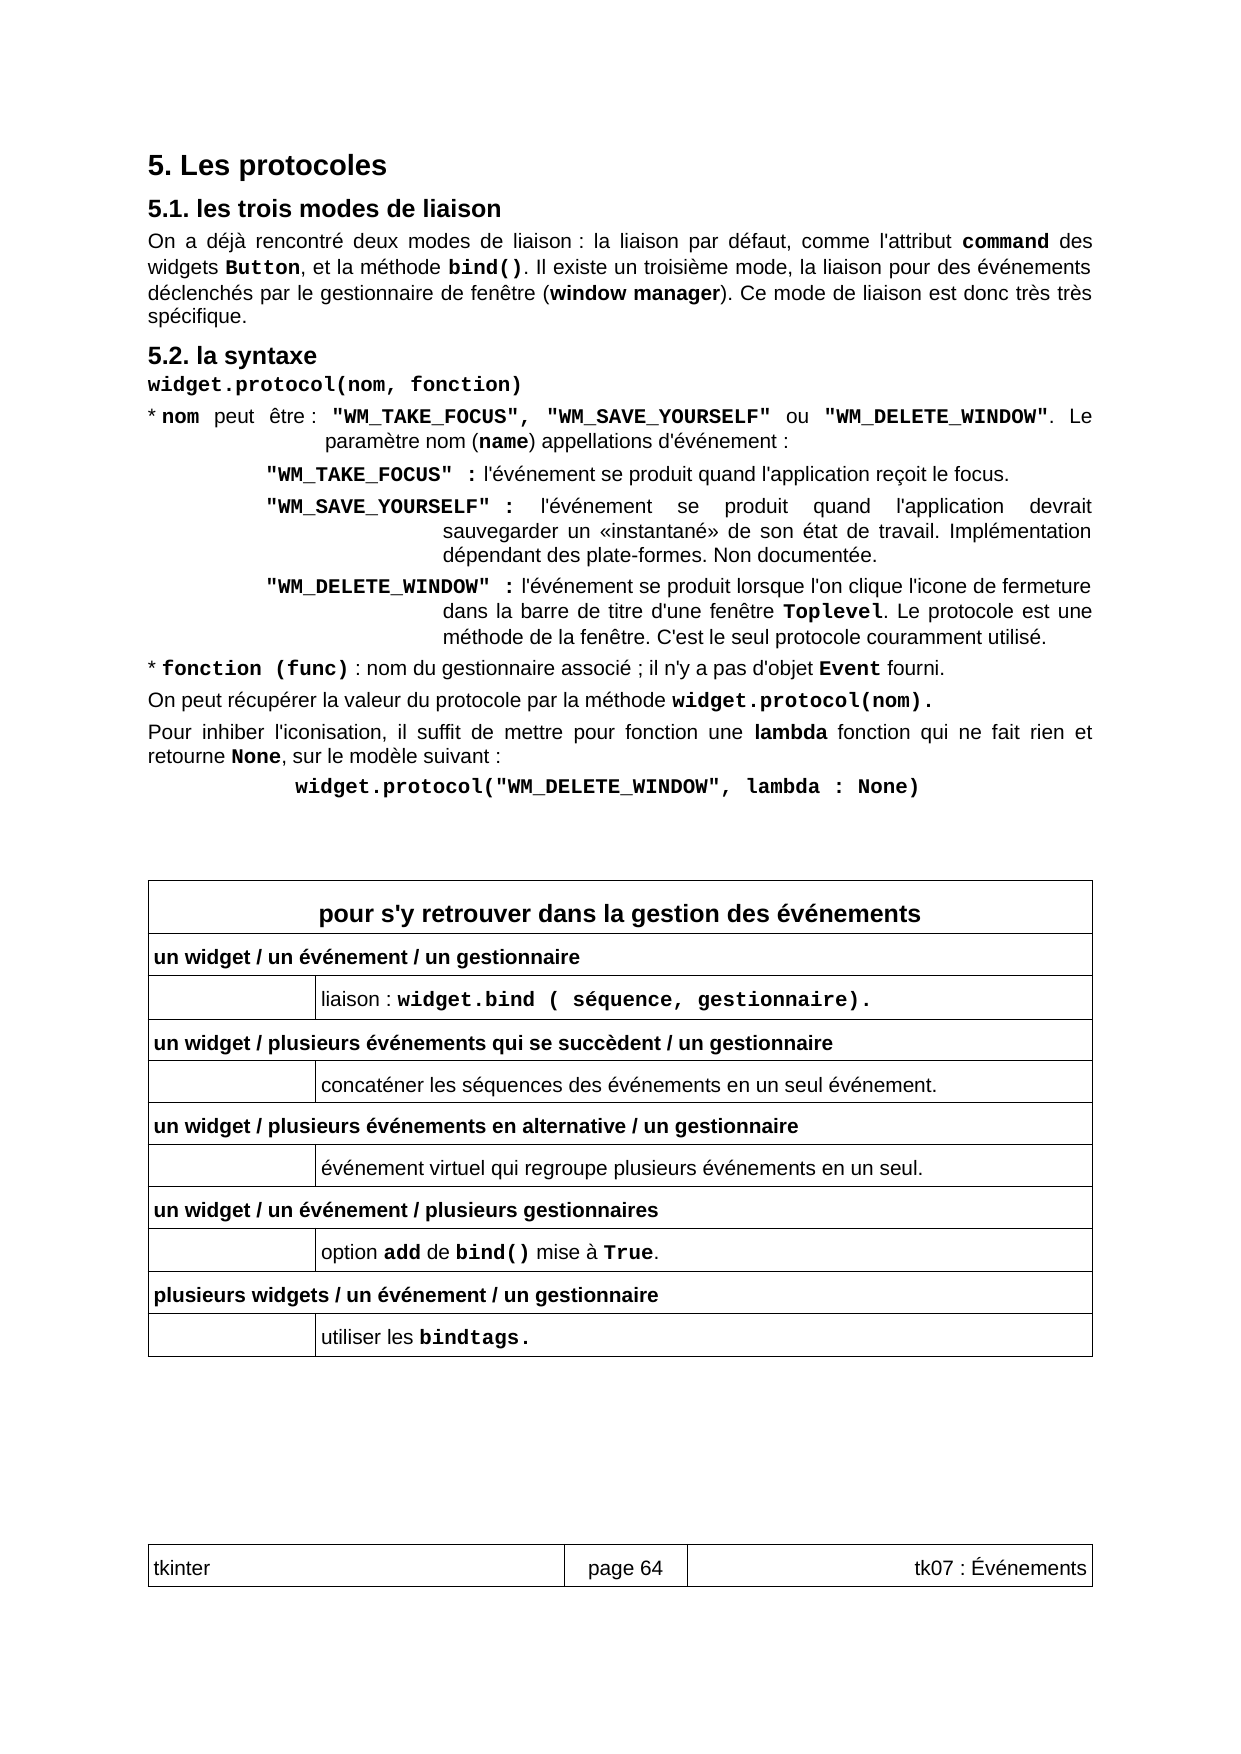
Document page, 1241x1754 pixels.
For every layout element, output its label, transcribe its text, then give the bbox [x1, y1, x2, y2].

table_cell un widget / un événement / plusieurs gestionnaires [149, 1187, 1092, 1227]
subtitle 5. Les protocoles [148, 148, 1093, 181]
table_cell [149, 1314, 315, 1356]
text "WM_TAKE_FOCUS" : l'événement se produit quand l'application reçoit le focus. [265, 461, 1093, 487]
subtitle 5.1. les trois modes de liaison [148, 194, 1093, 222]
text On peut récupérer la valeur du protocole par la méthode widget.protocol(nom). [148, 687, 1093, 713]
text * fonction (func) : nom du gestionnaire associé ; il n'y a pas d'objet Event fourni. [148, 655, 1093, 681]
text On a déjà rencontré deux modes de liaison : la liaison par défaut, comme l'attribut command des widgets Button, et la méthode bind(). Il existe un troisième mode, la liaison pour des événements déclenchés par le gestionnaire de fenêtre (window manager). Ce mode de liaison est donc très très spécifique. [148, 229, 1093, 328]
table_cell utiliser les bindtags. [316, 1314, 1092, 1356]
table_cell [149, 1229, 315, 1271]
table_cell [149, 1145, 315, 1186]
table_cell plusieurs widgets / un événement / un gestionnaire [149, 1272, 1092, 1313]
text widget.protocol(nom, fonction) [148, 374, 1093, 397]
table_cell un widget / un événement / un gestionnaire [149, 934, 1092, 975]
text "WM_DELETE_WINDOW" : l'événement se produit lorsque l'on clique l'icone de fermeture dans la barre de titre d'une fenêtre Toplevel. Le protocole est une méthode de la fenêtre. C'est le seul protocole couramment utilisé. [265, 573, 1093, 649]
table_cell un widget / plusieurs événements en alternative / un gestionnaire [149, 1103, 1092, 1144]
text widget.protocol("WM_DELETE_WINDOW", lambda : None) [295, 776, 1093, 799]
table_cell concaténer les séquences des événements en un seul événement. [316, 1061, 1092, 1102]
table_cell un widget / plusieurs événements qui se succèdent / un gestionnaire [149, 1020, 1092, 1060]
subtitle 5.2. la syntaxe [148, 341, 1093, 369]
table_cell événement virtuel qui regroupe plusieurs événements en un seul. [316, 1145, 1092, 1186]
text Pour inhiber l'iconisation, il suffit de mettre pour fonction une lambda fonction qui ne fait rien et retourne None, sur le modèle suivant : [148, 719, 1093, 769]
table_cell option add de bind() mise à True. [316, 1229, 1092, 1271]
text * nom peut être : "WM_TAKE_FOCUS", "WM_SAVE_YOURSELF" ou "WM_DELETE_WINDOW". Le paramètre nom (name) appellations d'événement : [148, 403, 1093, 455]
text "WM_SAVE_YOURSELF" : l'événement se produit quand l'application devrait sauvegarder un «instantané» de son état de travail. Implémentation dépendant des plate-formes. Non documentée. [265, 493, 1093, 567]
table_cell [149, 976, 315, 1018]
table_cell [149, 1061, 315, 1102]
table_cell liaison : widget.bind ( séquence, gestionnaire). [316, 976, 1092, 1018]
table_header pour s'y retrouver dans la gestion des événements [149, 881, 1092, 933]
